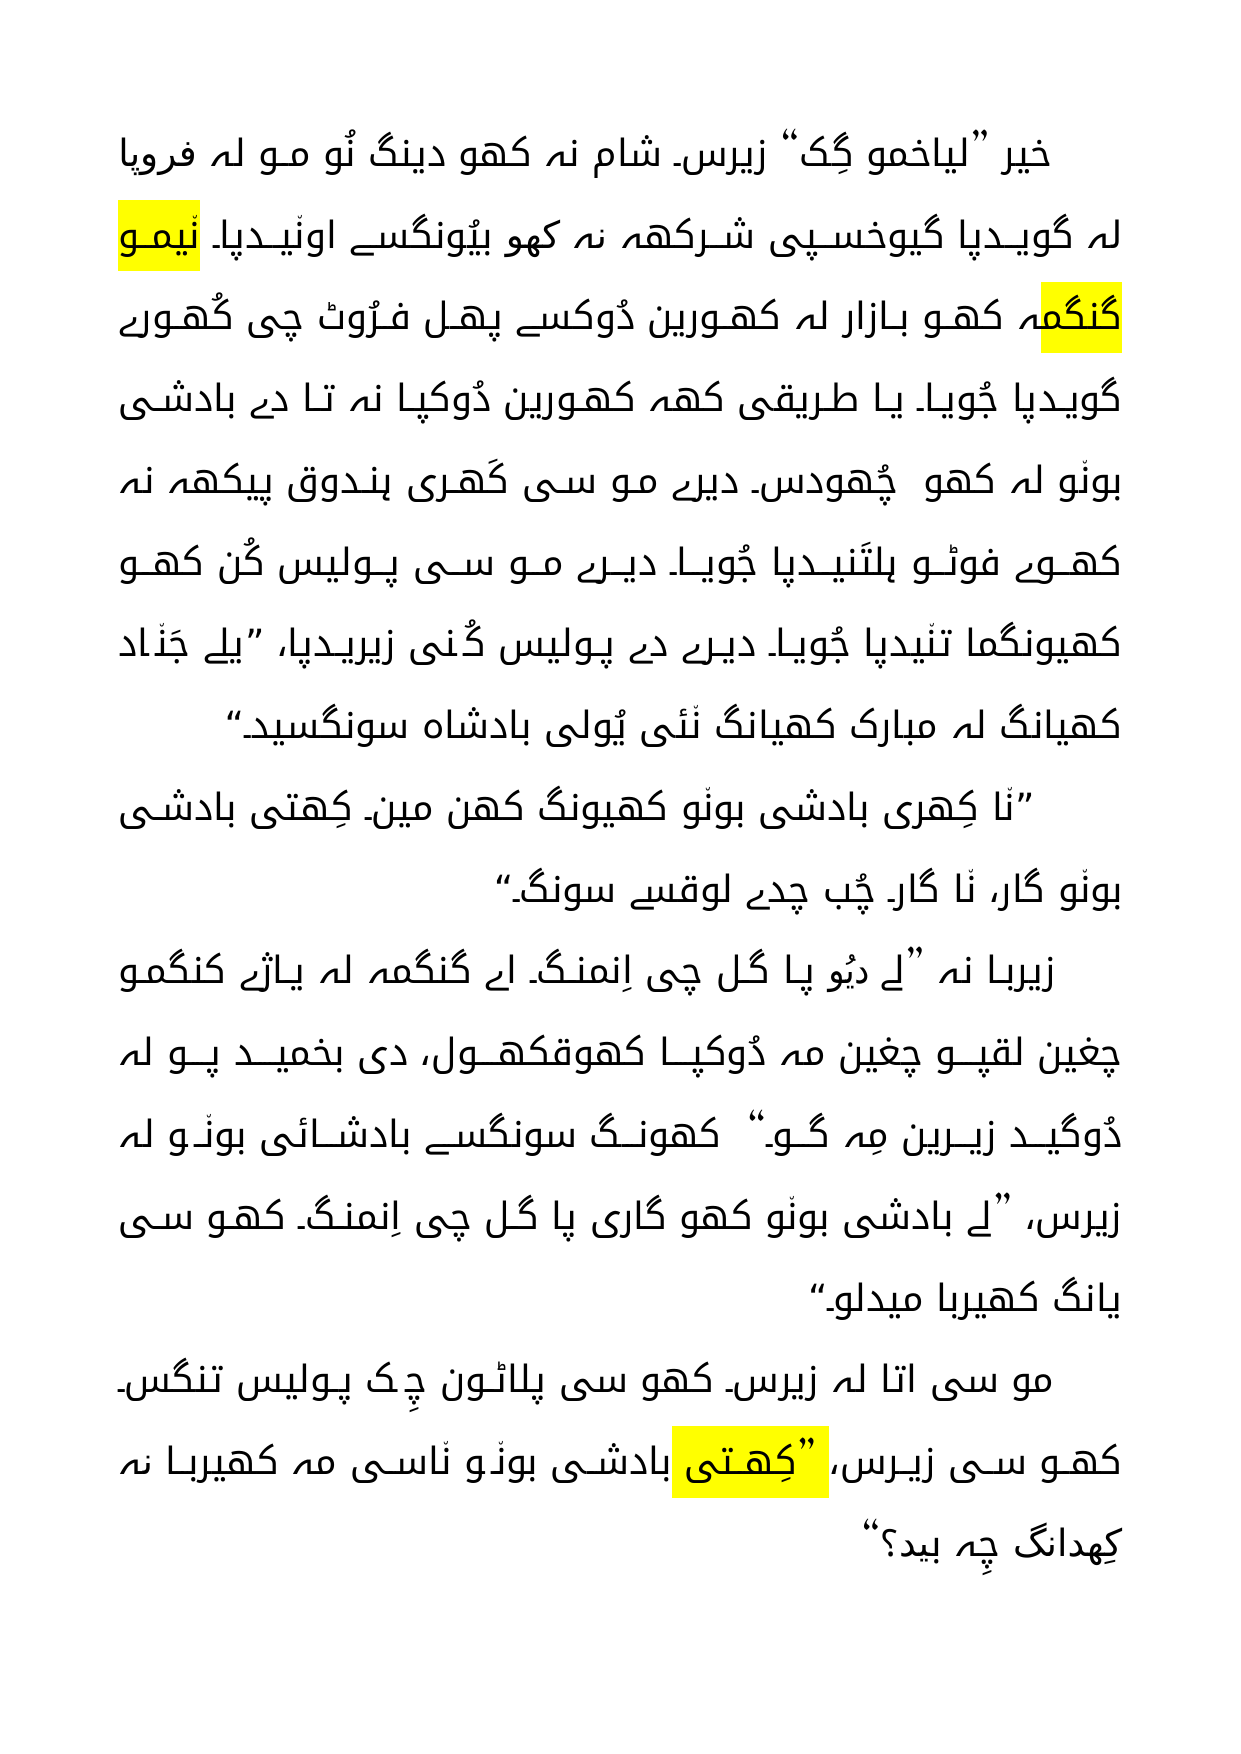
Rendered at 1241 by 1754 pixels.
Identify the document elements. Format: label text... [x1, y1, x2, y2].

text ”ن٘ا کِھری بادشی بون٘و کھیونگ کھن مین۔ کِھتی بادشی بون٘و گار، ن٘ا گار۔ چُب چدے لوقسے سونگ۔“ [118, 772, 1122, 925]
text خیر ”لیاخمو گِک“ زیرس۔ شام نہ کھو دینگ نُو مو لہ فروپا لہ گویدپا گیوخسپی شرکھہ نہ کھو بیُونگسے اون٘یدپا۔ ن٘یمو گنگمہ کھو بازار لہ کھورین دُوکسے پھل فرُوٹ چی کُھورے گویدپا جُویا۔ یا طریقی کھہ کھورین دُوکپا نہ تا دے بادشی بون٘و لہ کھو چُھودس۔ دیرے مو سی کَھری ہندوق پیکھہ نہ کھوے فوٹو ہلتَنیدپا جُویا۔ دیرے مو سی پولیس کُن کھو کھیونگما تن٘یدپا جُویا۔ دیرے دے پولیس کُنی زیریدپا، ”یلے جَن٘اد کھیانگ لہ مبارک کھیانگ ن٘ئی یُولی بادشاہ سونگسید۔“ [118, 118, 1122, 762]
text مو سی اتا لہ زیرس۔ کھو سی پلاٹون چِک پولیس تنگس۔ کھو سی زیرس، ”کِھتی بادشی بون٘و ن٘اسی مہ کھیربا نہ کِھدانگ چِہ بید؟“ [118, 1345, 1122, 1579]
text زیربا نہ ”لے دیُو پا گل چی اِنمنگ۔ اے گنگمہ لہ یاژے کنگمو چغین لقپو چغین مہ دُوکپا کھوقکھول، دی بخمید پو لہ دُوگید زیرین مِہ گو۔“ کھونگ سونگسے بادشائی بون٘و لہ زیرس، ”لے بادشی بون٘و کھو گاری پا گل چی اِنمنگ۔ کھو سی یانگ کھیربا میدلو۔“ [118, 936, 1122, 1334]
